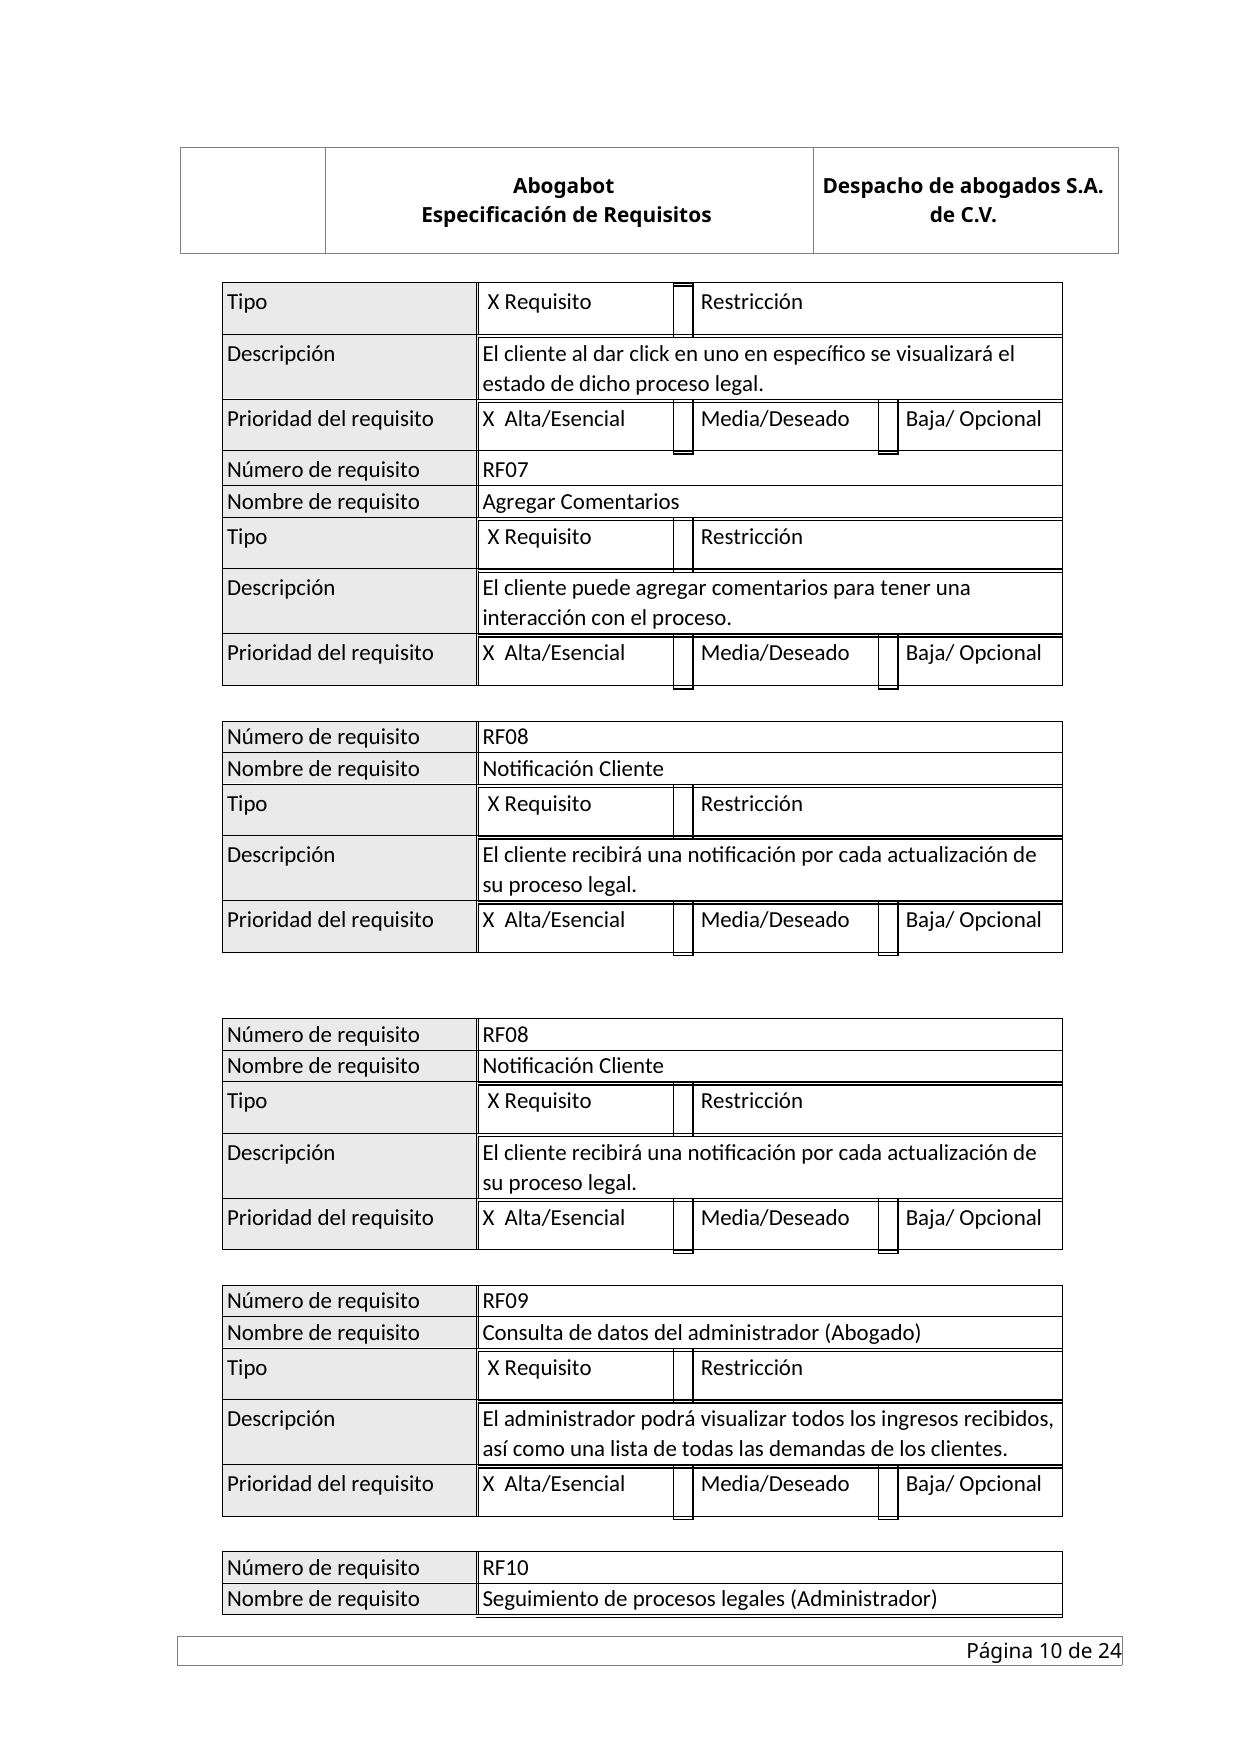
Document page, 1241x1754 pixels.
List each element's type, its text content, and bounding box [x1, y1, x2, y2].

table_header Número de requisito [223, 1552, 476, 1582]
table_cell Baja/ Opcional [899, 403, 1062, 450]
table_cell Descripción [223, 1400, 476, 1464]
table_cell Agregar Comentarios [479, 486, 1062, 517]
table_cell Restricción [694, 1352, 1062, 1399]
table_cell Prioridad del requisito [223, 634, 476, 685]
table_cell Descripción [223, 836, 476, 900]
table_cell [674, 1086, 692, 1133]
table_cell Nombre de requisito [223, 486, 476, 517]
table_cell X Alta/Esencial [479, 1469, 673, 1516]
table_cell X Requisito [479, 788, 673, 835]
table_cell Baja/ Opcional [899, 1202, 1062, 1249]
table_cell Media/Deseado [694, 1469, 878, 1516]
table_cell RF07 [479, 451, 1062, 485]
table_header Número de requisito [223, 1286, 476, 1316]
table_cell X Alta/Esencial [479, 905, 673, 952]
table_header RF09 [479, 1286, 1062, 1316]
table_cell Tipo [223, 283, 476, 334]
table_cell Descripción [223, 1134, 476, 1198]
table_header Número de requisito [223, 1019, 476, 1050]
table_cell Baja/ Opcional [899, 638, 1062, 685]
table_cell Descripción [223, 335, 476, 398]
table_cell El cliente puede agregar comentarios para tener una interacción con el proceso. [479, 573, 1062, 633]
table_cell [674, 1202, 692, 1249]
table_cell Media/Deseado [694, 638, 878, 685]
table_cell Baja/ Opcional [899, 1469, 1062, 1516]
table_cell [674, 1469, 692, 1516]
table_cell Seguimiento de procesos legales (Administrador) [479, 1584, 1062, 1614]
table_cell Prioridad del requisito [223, 1199, 476, 1249]
table_cell Tipo [223, 785, 476, 835]
table_cell X Requisito [479, 1086, 673, 1133]
table_cell El cliente al dar click en uno en específico se visualizará el estado de dicho proceso legal. [479, 338, 1062, 398]
table_cell Tipo [223, 1082, 476, 1133]
table_cell Notificación Cliente [479, 753, 1062, 783]
table_header RF08 [479, 722, 1062, 752]
table_cell Consulta de datos del administrador (Abogado) [479, 1317, 1062, 1347]
table_cell [674, 287, 692, 334]
table_cell Restricción [694, 521, 1062, 568]
table_cell El administrador podrá visualizar todos los ingresos recibidos, así como una lista de todas las demandas de los clientes. [479, 1404, 1062, 1464]
table_cell Tipo [223, 518, 476, 568]
table_cell Media/Deseado [694, 403, 878, 450]
table_cell [879, 1469, 897, 1516]
table_cell [879, 403, 897, 450]
table_header Número de requisito [223, 722, 476, 752]
table_cell [879, 638, 897, 685]
table_cell [674, 1352, 692, 1399]
table_cell [674, 403, 692, 450]
table_cell Prioridad del requisito [223, 901, 476, 952]
table_cell El cliente recibirá una notificación por cada actualización de su proceso legal. [479, 1137, 1062, 1198]
table_cell [879, 1202, 897, 1249]
table_header RF08 [479, 1019, 1062, 1050]
table_cell [674, 521, 692, 568]
table_cell Restricción [694, 283, 1062, 334]
table_cell Media/Deseado [694, 1202, 878, 1249]
table_cell Nombre de requisito [223, 1051, 476, 1081]
table_header RF10 [479, 1552, 1062, 1582]
table_cell El cliente recibirá una notificación por cada actualización de su proceso legal. [479, 840, 1062, 900]
table_cell [674, 788, 692, 835]
table_cell Descripción [223, 569, 476, 633]
table_cell [674, 638, 692, 685]
table_cell Nombre de requisito [223, 1317, 476, 1347]
table_cell [674, 905, 692, 952]
table_cell Número de requisito [223, 451, 476, 485]
table_cell X Alta/Esencial [479, 403, 673, 450]
table_cell Notificación Cliente [479, 1051, 1062, 1081]
table_cell Restricción [694, 1086, 1062, 1133]
table_cell Restricción [694, 788, 1062, 835]
table_cell X Alta/Esencial [479, 638, 673, 685]
table_cell X Requisito [479, 1352, 673, 1399]
table_cell Baja/ Opcional [899, 905, 1062, 952]
table_cell X Requisito [479, 283, 673, 334]
table_cell Nombre de requisito [223, 753, 476, 783]
table_cell X Alta/Esencial [479, 1202, 673, 1249]
table_cell Nombre de requisito [223, 1584, 476, 1614]
table_cell X Requisito [479, 521, 673, 568]
table_cell [879, 905, 897, 952]
table_cell Prioridad del requisito [223, 400, 476, 450]
table_cell Media/Deseado [694, 905, 878, 952]
table_cell Tipo [223, 1349, 476, 1399]
table_cell Prioridad del requisito [223, 1465, 476, 1516]
